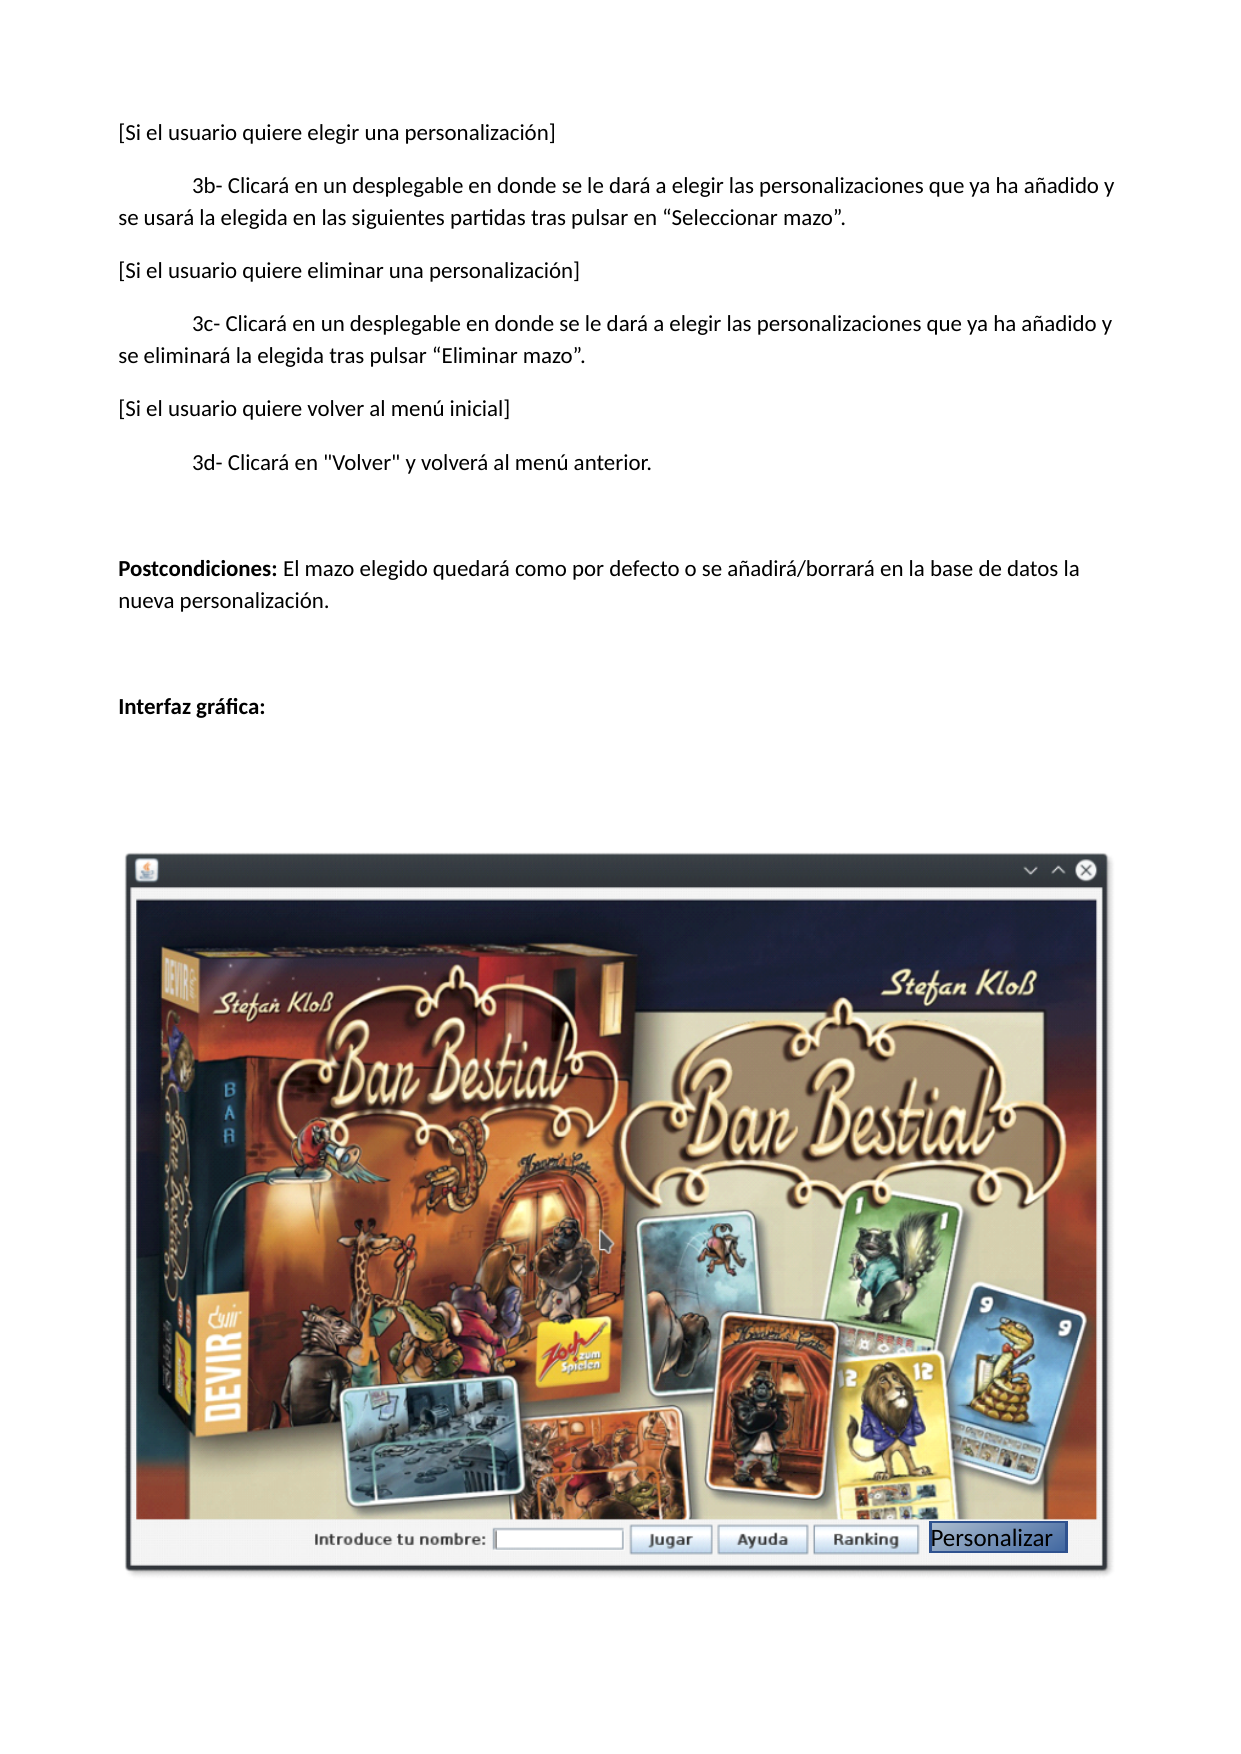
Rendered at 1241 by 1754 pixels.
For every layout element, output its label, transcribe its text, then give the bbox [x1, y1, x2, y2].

text [Si el usuario quiere eliminar una personalización] [118, 256, 1122, 284]
text Interfaz gráfica: [118, 692, 1122, 720]
text 3c- Clicará en un desplegable en donde se le dará a elegir las personalizaciones que ya ha añadido y se eliminará la elegida tras pulsar “Eliminar mazo”. [118, 309, 1122, 369]
text 3d- Clicará en "Volver" y volverá al menú anterior. [118, 448, 1122, 476]
text Postcondiciones: El mazo elegido quedará como por defecto o se añadirá/borrará en la base de datos la nueva personalización. [118, 554, 1122, 614]
text [Si el usuario quiere elegir una personalización] [118, 118, 1122, 146]
text 3b- Clicará en un desplegable en donde se le dará a elegir las personalizaciones que ya ha añadido y se usará la elegida en las siguientes partidas tras pulsar en “Seleccionar mazo”. [118, 171, 1122, 231]
text [Si el usuario quiere volver al menú inicial] [118, 394, 1122, 423]
